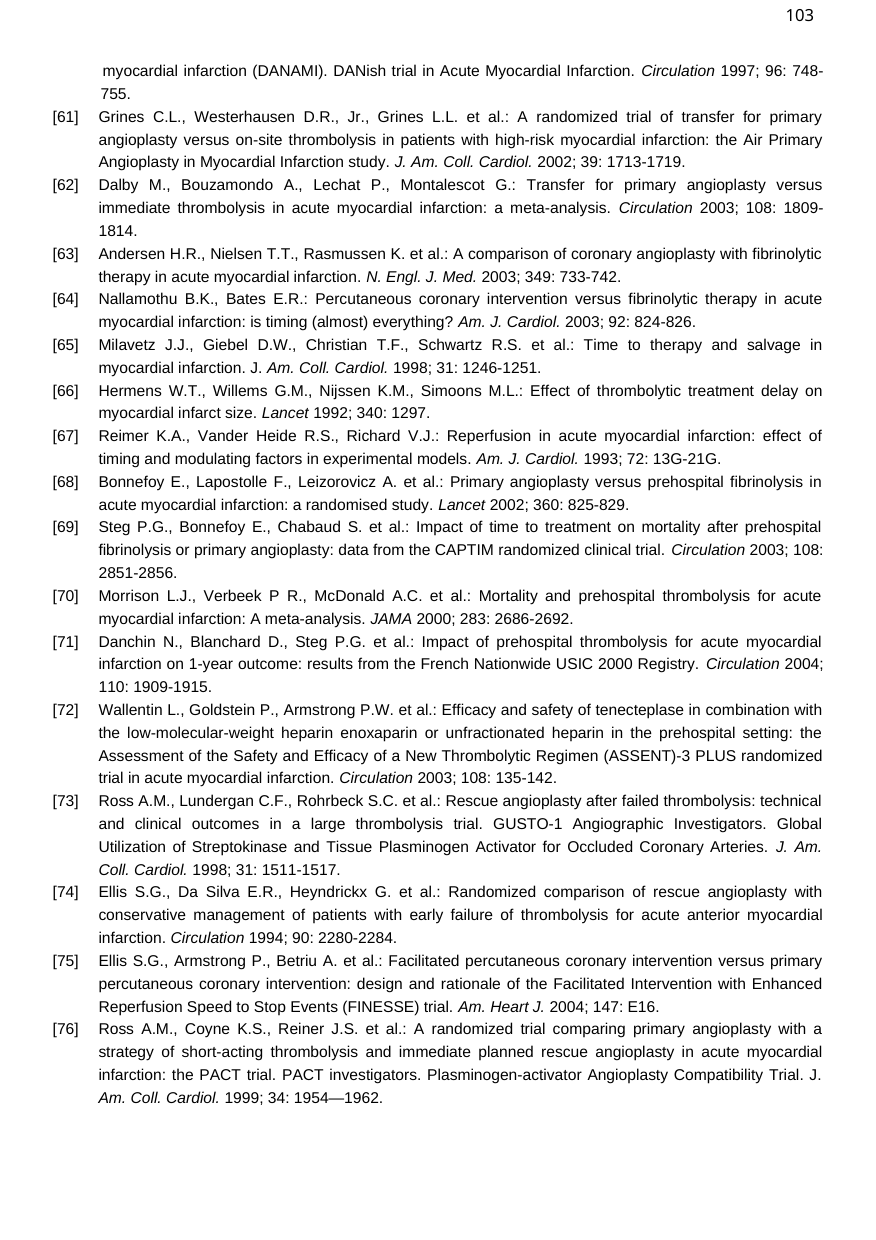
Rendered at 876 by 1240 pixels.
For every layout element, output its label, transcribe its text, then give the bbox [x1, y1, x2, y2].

list Reimer K.A., Vander Heide R.S., Richard V.J.: Reperfusion in acute myocardial infarction: effect of timing and modulating factors in experimental models. Am. J. Cardiol. 1993; 72: 13G-21G. [52, 427, 823, 468]
text myocardial infarction (DANAMI). DANish trial in Acute Myocardial Infarction. Circulation 1997; 96: 748-755. [100, 62, 823, 103]
list Danchin N., Blanchard D., Steg P.G. et al.: Impact of prehospital thrombolysis for acute myocardial infarction on 1-year outcome: results from the French Nationwide USIC 2000 Registry. Circulation 2004; 110: 1909-1915. [52, 632, 823, 696]
list Hermens W.T., Willems G.M., Nijssen K.M., Simoons M.L.: Effect of thrombolytic treatment delay on myocardial infarct size. Lancet 1992; 340: 1297. [52, 381, 823, 422]
list Ellis S.G., Armstrong P., Betriu A. et al.: Facilitated percutaneous coronary intervention versus primary percutaneous coronary intervention: design and rationale of the Facilitated Intervention with Enhanced Reperfusion Speed to Stop Events (FINESSE) trial. Am. Heart J. 2004; 147: E16. [52, 952, 823, 1015]
list Dalby M., Bouzamondo A., Lechat P., Montalescot G.: Transfer for primary angioplasty versus immediate thrombolysis in acute myocardial infarction: a meta-analysis. Circulation 2003; 108: 1809-1814. [52, 176, 823, 240]
list Steg P.G., Bonnefoy E., Chabaud S. et al.: Impact of time to treatment on mortality after prehospital fibrinolysis or primary angioplasty: data from the CAPTIM randomized clinical trial. Circulation 2003; 108: 2851-2856. [52, 518, 823, 582]
list Ross A.M., Lundergan C.F., Rohrbeck S.C. et al.: Rescue angioplasty after failed thrombolysis: technical and clinical outcomes in a large thrombolysis trial. GUSTO-1 Angiographic Investigators. Global Utilization of Streptokinase and Tissue Plasminogen Activator for Occluded Coronary Arteries. J. Am. Coll. Cardiol. 1998; 31: 1511-1517. [52, 792, 823, 878]
list Ellis S.G., Da Silva E.R., Heyndrickx G. et al.: Randomized comparison of rescue angioplasty with conservative management of patients with early failure of thrombolysis for acute anterior myocardial infarction. Circulation 1994; 90: 2280-2284. [52, 883, 823, 947]
list Wallentin L., Goldstein P., Armstrong P.W. et al.: Efficacy and safety of tenecteplase in combination with the low-molecular-weight heparin enoxaparin or unfractionated heparin in the prehospital setting: the Assessment of the Safety and Efficacy of a New Thrombolytic Regimen (ASSENT)-3 PLUS randomized trial in acute myocardial infarction. Circulation 2003; 108: 135-142. [52, 701, 823, 787]
list Bonnefoy E., Lapostolle F., Leizorovicz A. et al.: Primary angioplasty versus prehospital fibrinolysis in acute myocardial infarction: a randomised study. Lancet 2002; 360: 825-829. [52, 473, 823, 513]
list Grines C.L., Westerhausen D.R., Jr., Grines L.L. et al.: A randomized trial of transfer for primary angioplasty versus on-site thrombolysis in patients with high-risk myocardial infarction: the Air Primary Angioplasty in Myocardial Infarction study. J. Am. Coll. Cardiol. 2002; 39: 1713-1719. [52, 108, 823, 171]
list Morrison L.J., Verbeek P R., McDonald A.C. et al.: Mortality and prehospital thrombolysis for acute myocardial infarction: A meta-analysis. JAMA 2000; 283: 2686-2692. [52, 587, 823, 627]
list Ross A.M., Coyne K.S., Reiner J.S. et al.: A randomized trial comparing primary angioplasty with a strategy of short-acting thrombolysis and immediate planned rescue angioplasty in acute myocardial infarction: the PACT trial. PACT investigators. Plasminogen-activator Angioplasty Compatibility Trial. J. Am. Coll. Cardiol. 1999; 34: 1954—1962. [52, 1020, 823, 1107]
list Nallamothu B.K., Bates E.R.: Percutaneous coronary intervention versus fibrinolytic therapy in acute myocardial infarction: is timing (almost) everything? Am. J. Cardiol. 2003; 92: 824-826. [52, 290, 823, 331]
list Andersen H.R., Nielsen T.T., Rasmussen K. et al.: A comparison of coronary angioplasty with fibrinolytic therapy in acute myocardial infarction. N. Engl. J. Med. 2003; 349: 733-742. [52, 244, 823, 285]
text 103 [785, 3, 820, 26]
list Milavetz J.J., Giebel D.W., Christian T.F., Schwartz R.S. et al.: Time to therapy and salvage in myocardial infarction. J. Am. Coll. Cardiol. 1998; 31: 1246-1251. [52, 336, 823, 377]
